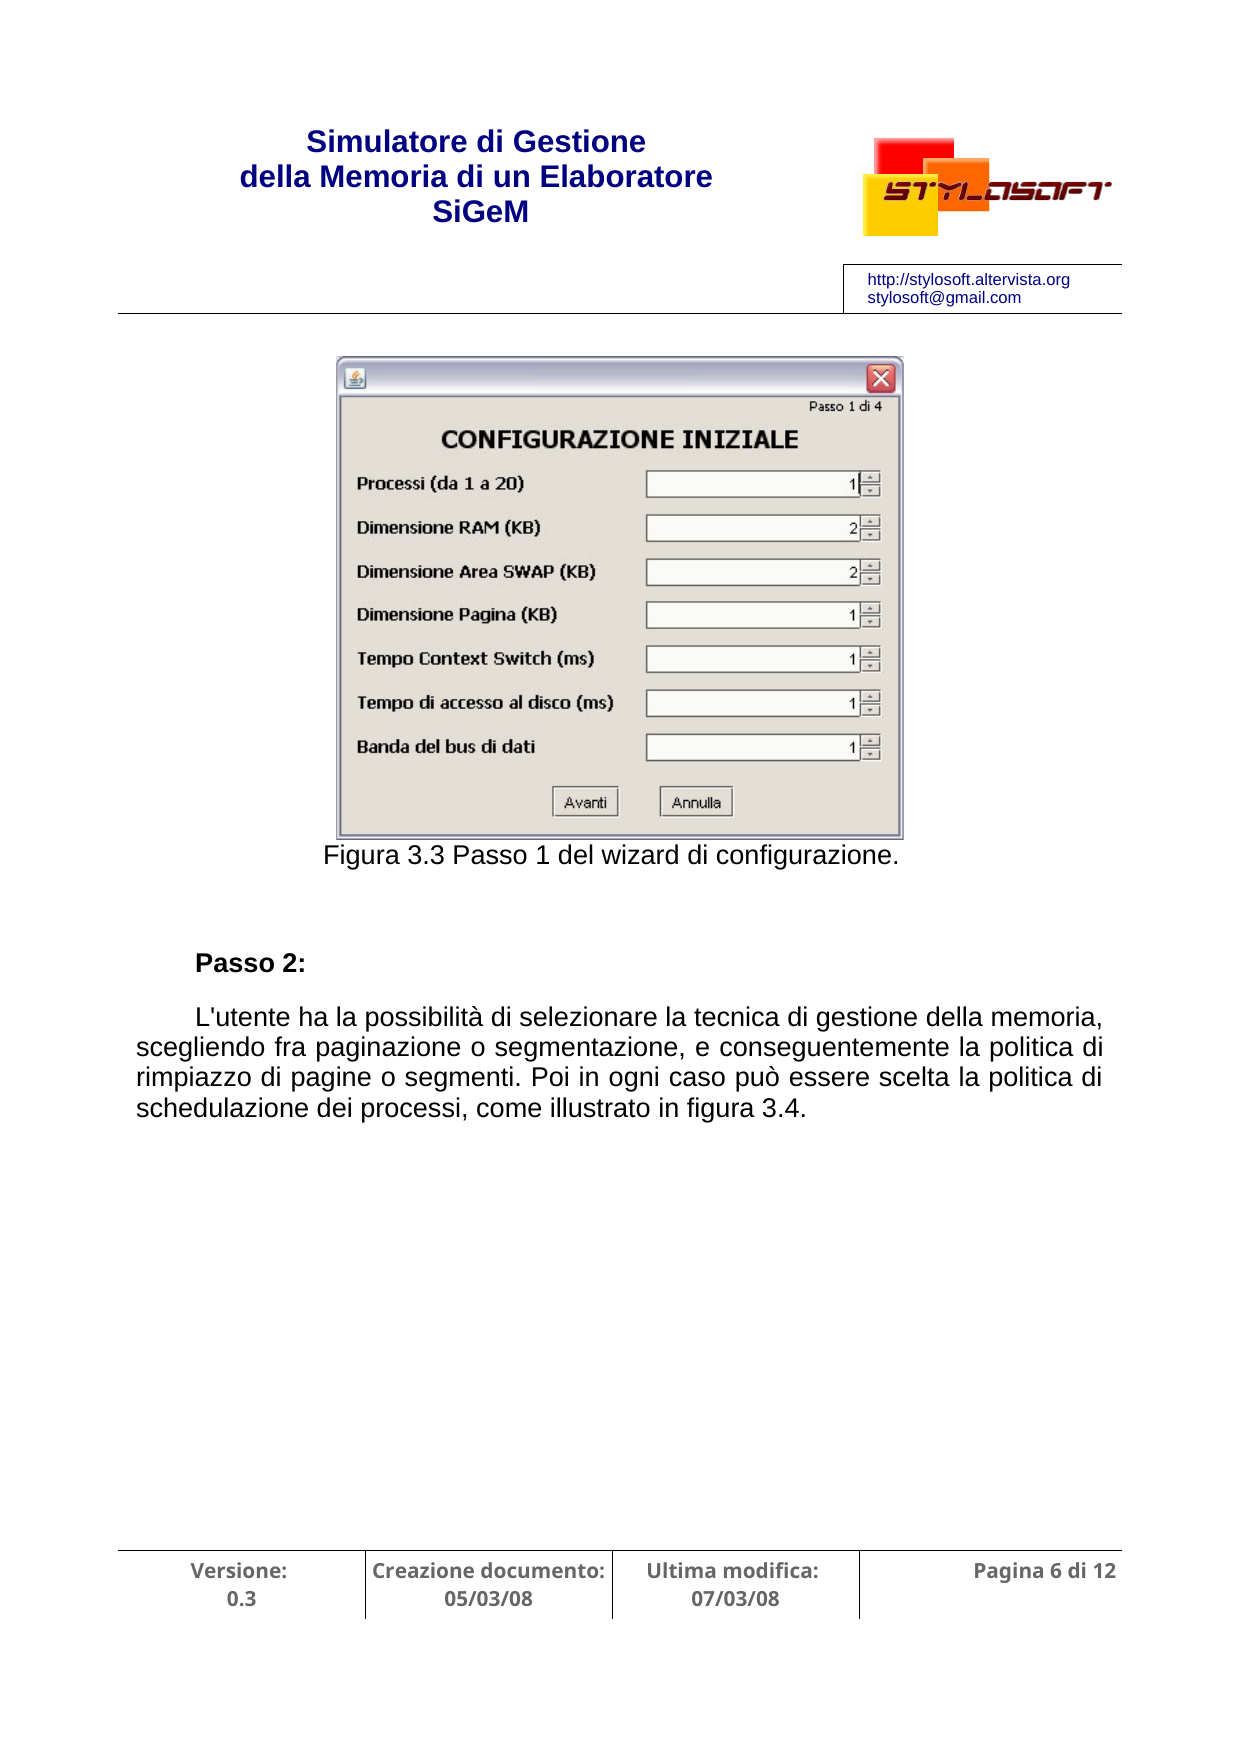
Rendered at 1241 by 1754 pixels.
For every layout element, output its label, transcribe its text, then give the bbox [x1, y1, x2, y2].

picture [336, 356, 904, 840]
text Passo 2: [136, 948, 1104, 978]
picture [848, 123, 1117, 247]
text Figura 3.3 Passo 1 del wizard di configurazione. [118, 840, 1104, 870]
text L'utente ha la possibilità di selezionare la tecnica di gestione della memoria, scegliendo fra paginazione o segmentazione, e conseguentemente la politica di rimpiazzo di pagine o segmenti. Poi in ogni caso può essere scelta la politica di schedulazione dei processi, come illustrato in figura 3.4. [136, 1002, 1104, 1123]
